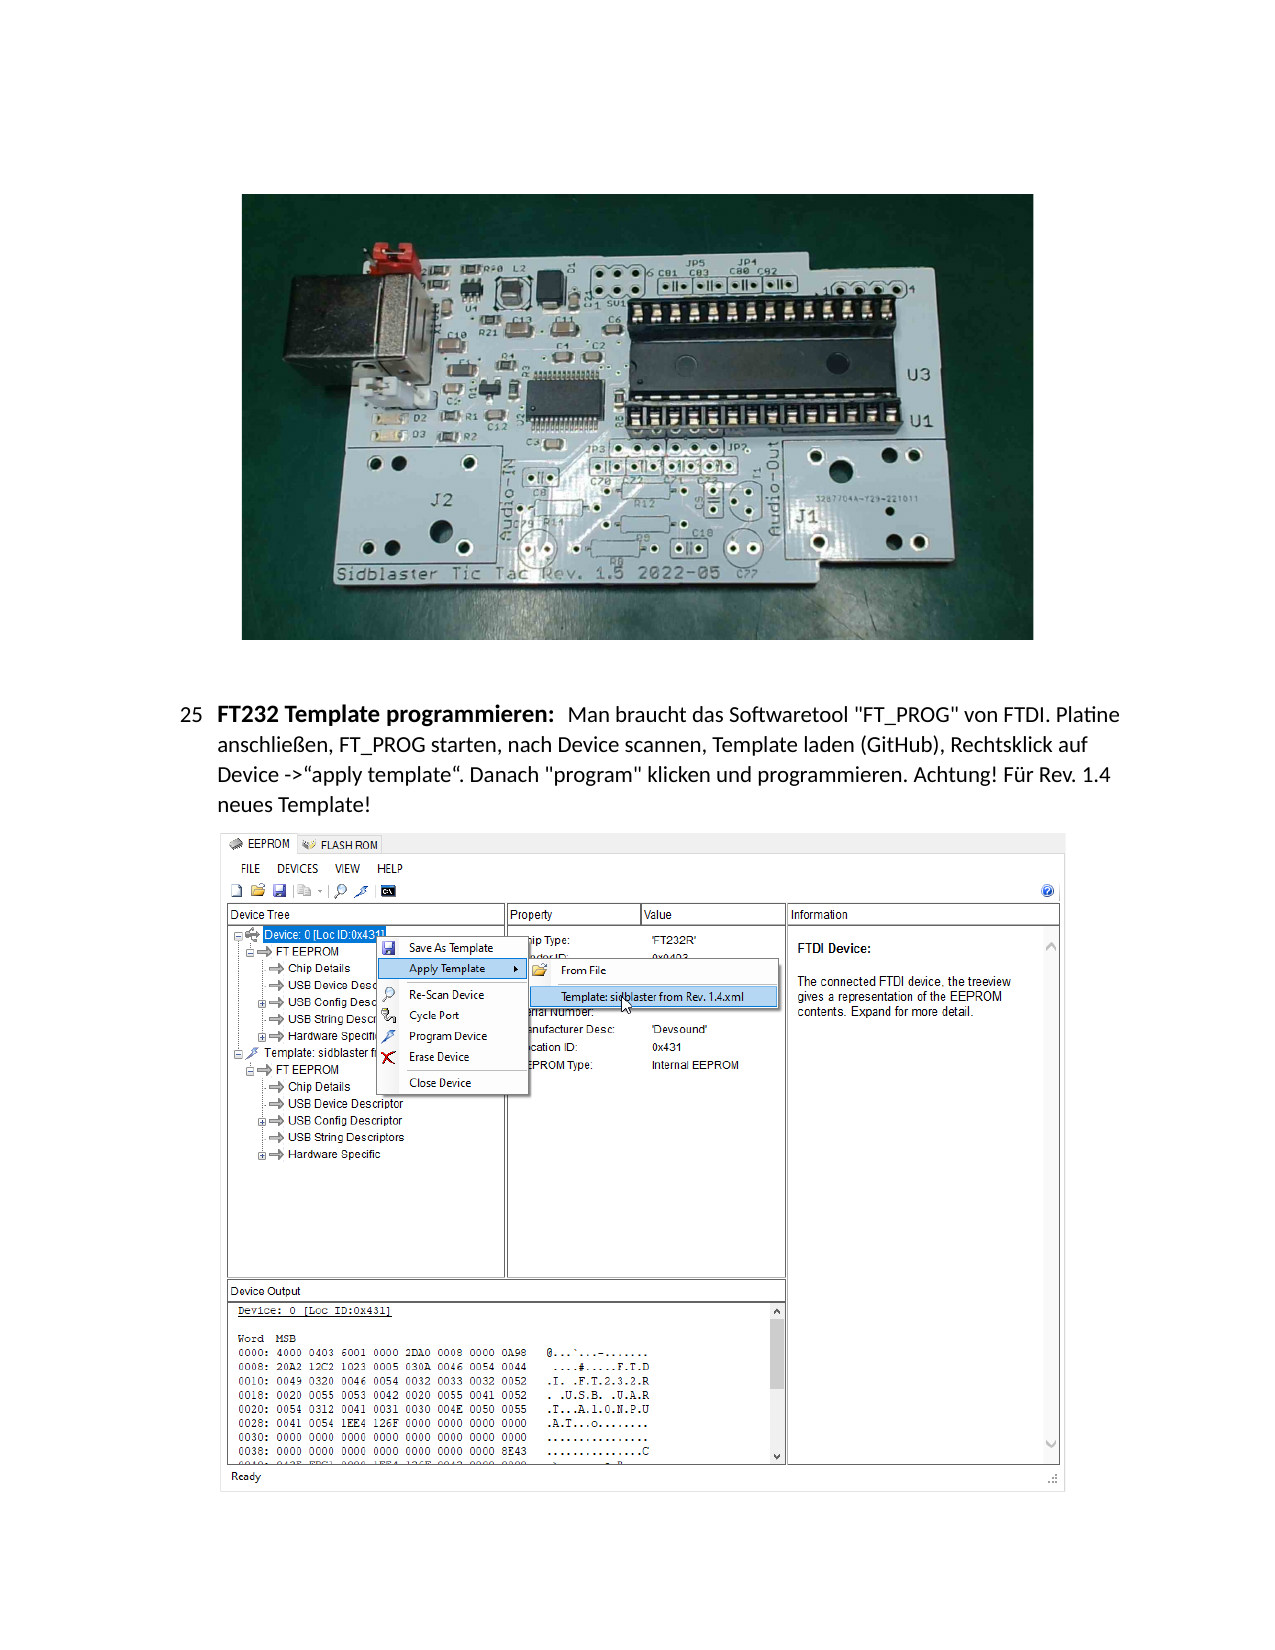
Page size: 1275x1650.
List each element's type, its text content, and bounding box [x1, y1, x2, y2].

picture [220, 833, 1066, 1492]
picture [241, 194, 1034, 640]
list FT232 Template programmieren: Man braucht das Softwaretool "FT_PROG" von FTDI. Platine anschließen, FT_PROG starten, nach Device scannen, Template laden (GitHub), Rechtsklick auf Device ->“apply template“. Danach "program" klicken und programmieren. Achtung! Für Rev. 1.4 neues Template! [179, 699, 1125, 819]
